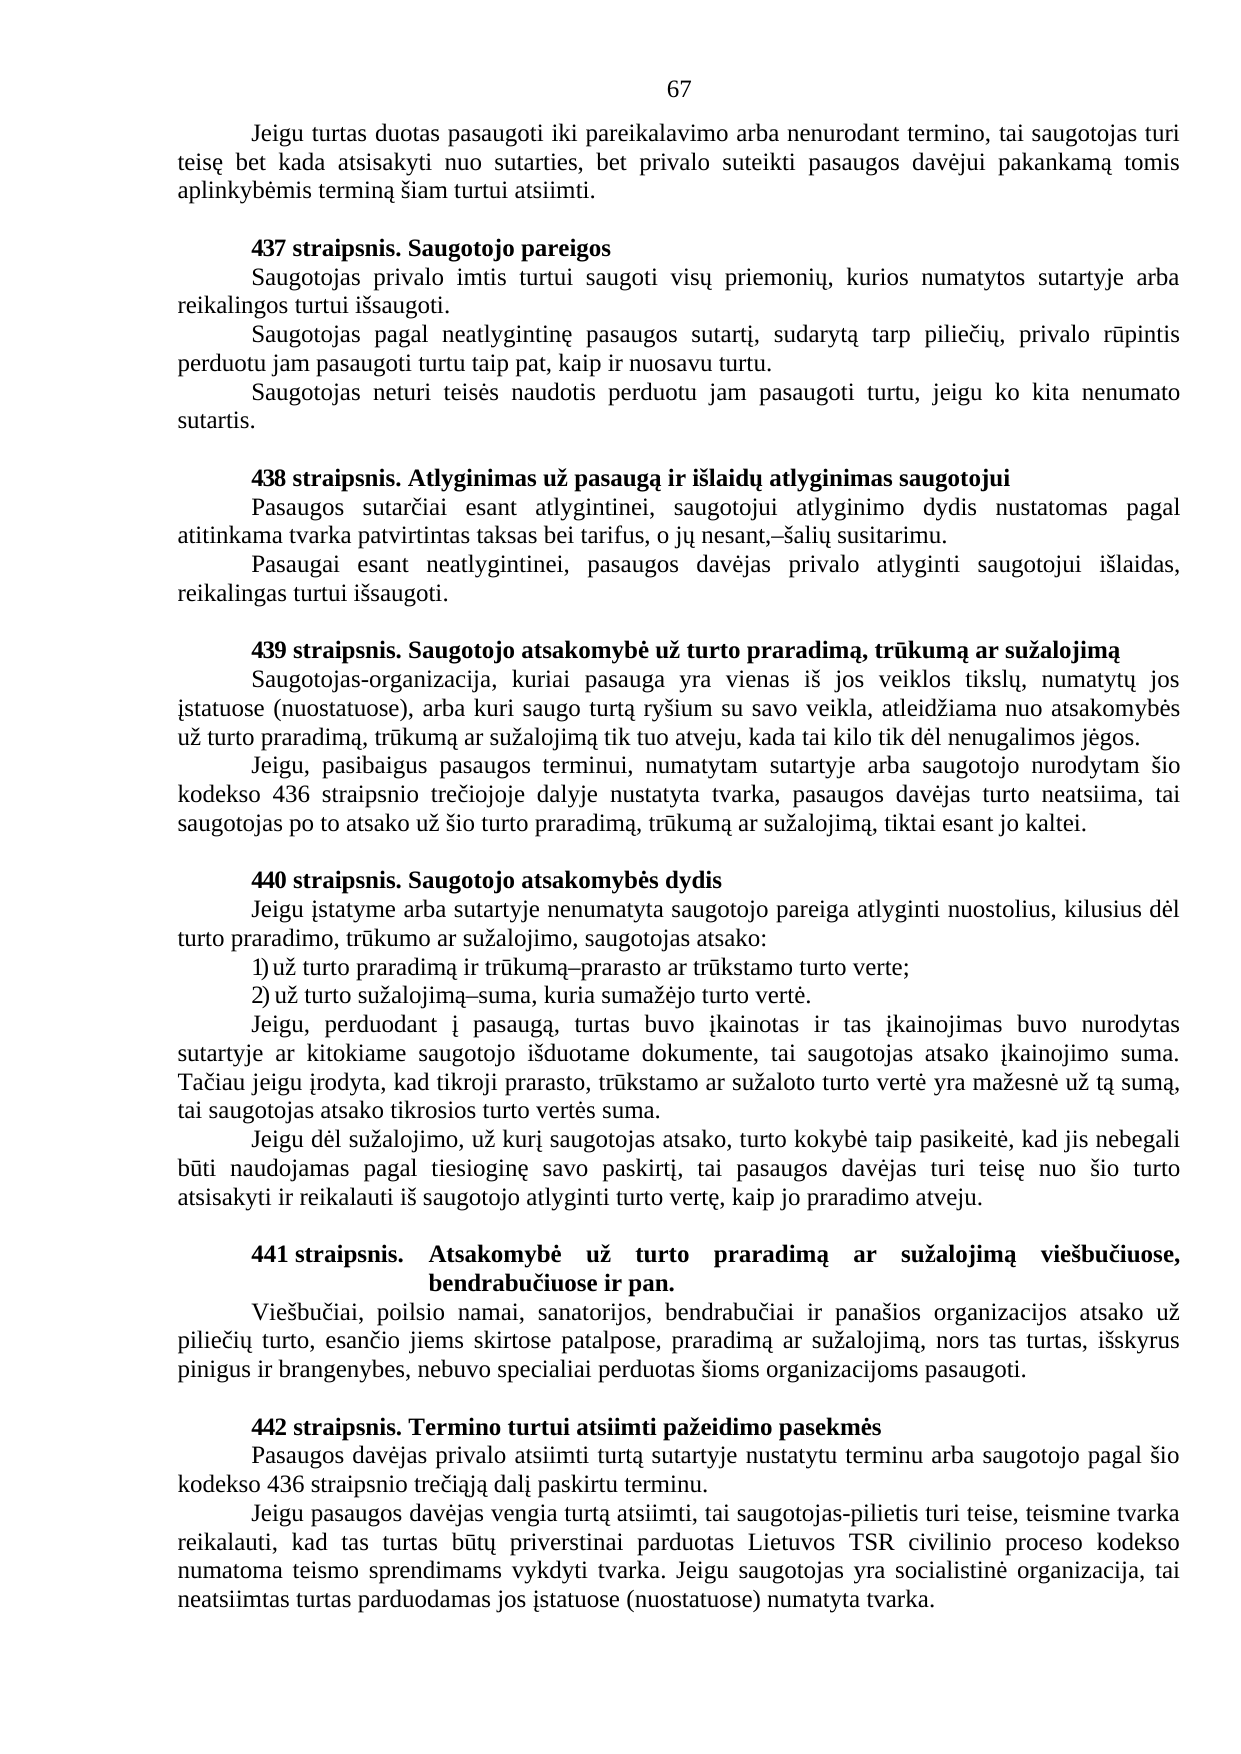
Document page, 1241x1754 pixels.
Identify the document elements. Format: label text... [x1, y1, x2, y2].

text Jeigu, perduodant į pasaugą, turtas buvo įkainotas ir tas įkainojimas buvo nurodytas sutartyje ar kitokiame saugotojo išduotame dokumente, tai saugotojas atsako įkainojimo suma. Tačiau jeigu įrodyta, kad tikroji prarasto, trūkstamo ar sužaloto turto vertė yra mažesnė už tą sumą, tai saugotojas atsako tikrosios turto vertės suma. [177, 1009, 1181, 1124]
text Jeigu, pasibaigus pasaugos terminui, numatytam sutartyje arba saugotojo nurodytam šio kodekso 436 straipsnio trečiojoje dalyje nustatyta tvarka, pasaugos davėjas turto neatsiima, tai saugotojas po to atsako už šio turto praradimą, trūkumą ar sužalojimą, tiktai esant jo kaltei. [177, 751, 1181, 837]
text Pasaugos davėjas privalo atsiimti turtą sutartyje nustatytu terminu arba saugotojo pagal šio kodekso 436 straipsnio trečiąją dalį paskirtu terminu. [177, 1441, 1181, 1498]
text 438 straipsnis. Atlyginimas už pasaugą ir išlaidų atlyginimas saugotojui [177, 463, 1181, 492]
text 440 straipsnis. Saugotojo atsakomybės dydis [177, 866, 1181, 894]
text 442 straipsnis. Termino turtui atsiimti pažeidimo pasekmės [177, 1412, 1181, 1441]
text Jeigu įstatyme arba sutartyje nenumatyta saugotojo pareiga atlyginti nuostolius, kilusius dėl turto praradimo, trūkumo ar sužalojimo, saugotojas atsako: [177, 894, 1181, 952]
text 441 straipsnis. Atsakomybė už turto praradimą ar sužalojimą viešbučiuose, bendrabučiuose ir pan. [251, 1239, 1181, 1297]
text Jeigu dėl sužalojimo, už kurį saugotojas atsako, turto kokybė taip pasikeitė, kad jis nebegali būti naudojamas pagal tiesioginę savo paskirtį, tai pasaugos davėjas turi teisę nuo šio turto atsisakyti ir reikalauti iš saugotojo atlyginti turto vertę, kaip jo praradimo atveju. [177, 1124, 1181, 1211]
text Pasaugai esant neatlygintinei, pasaugos davėjas privalo atlyginti saugotojui išlaidas, reikalingas turtui išsaugoti. [177, 549, 1181, 607]
text Jeigu pasaugos davėjas vengia turtą atsiimti, tai saugotojas-pilietis turi teise, teismine tvarka reikalauti, kad tas turtas būtų priverstinai parduotas Lietuvos TSR civilinio proceso kodekso numatoma teismo sprendimams vykdyti tvarka. Jeigu saugotojas yra socialistinė organizacija, tai neatsiimtas turtas parduodamas jos įstatuose (nuostatuose) numatyta tvarka. [177, 1498, 1181, 1613]
text 2) už turto sužalojimą–suma, kuria sumažėjo turto vertė. [177, 981, 1181, 1009]
text Saugotojas privalo imtis turtui saugoti visų priemonių, kurios numatytos sutartyje arba reikalingos turtui išsaugoti. [177, 262, 1181, 319]
text Saugotojas pagal neatlygintinę pasaugos sutartį, sudarytą tarp piliečių, privalo rūpintis perduotu jam pasaugoti turtu taip pat, kaip ir nuosavu turtu. [177, 319, 1181, 377]
text 437 straipsnis. Saugotojo pareigos [177, 233, 1181, 262]
text Viešbučiai, poilsio namai, sanatorijos, bendrabučiai ir panašios organizacijos atsako už piliečių turto, esančio jiems skirtose patalpose, praradimą ar sužalojimą, nors tas turtas, išskyrus pinigus ir brangenybes, nebuvo specialiai perduotas šioms organizacijoms pasaugoti. [177, 1297, 1181, 1383]
text 1) už turto praradimą ir trūkumą–prarasto ar trūkstamo turto verte; [177, 952, 1181, 981]
text Saugotojas neturi teisės naudotis perduotu jam pasaugoti turtu, jeigu ko kita nenumato sutartis. [177, 377, 1181, 434]
text Saugotojas-organizacija, kuriai pasauga yra vienas iš jos veiklos tikslų, numatytų jos įstatuose (nuostatuose), arba kuri saugo turtą ryšium su savo veikla, atleidžiama nuo atsakomybės už turto praradimą, trūkumą ar sužalojimą tik tuo atveju, kada tai kilo tik dėl nenugalimos jėgos. [177, 664, 1181, 751]
text 439 straipsnis. Saugotojo atsakomybė už turto praradimą, trūkumą ar sužalojimą [177, 636, 1181, 664]
text Pasaugos sutarčiai esant atlygintinei, saugotojui atlyginimo dydis nustatomas pagal atitinkama tvarka patvirtintas taksas bei tarifus, o jų nesant,–šalių susitarimu. [177, 492, 1181, 549]
text Jeigu turtas duotas pasaugoti iki pareikalavimo arba nenurodant termino, tai saugotojas turi teisę bet kada atsisakyti nuo sutarties, bet privalo suteikti pasaugos davėjui pakankamą tomis aplinkybėmis terminą šiam turtui atsiimti. [177, 118, 1181, 204]
